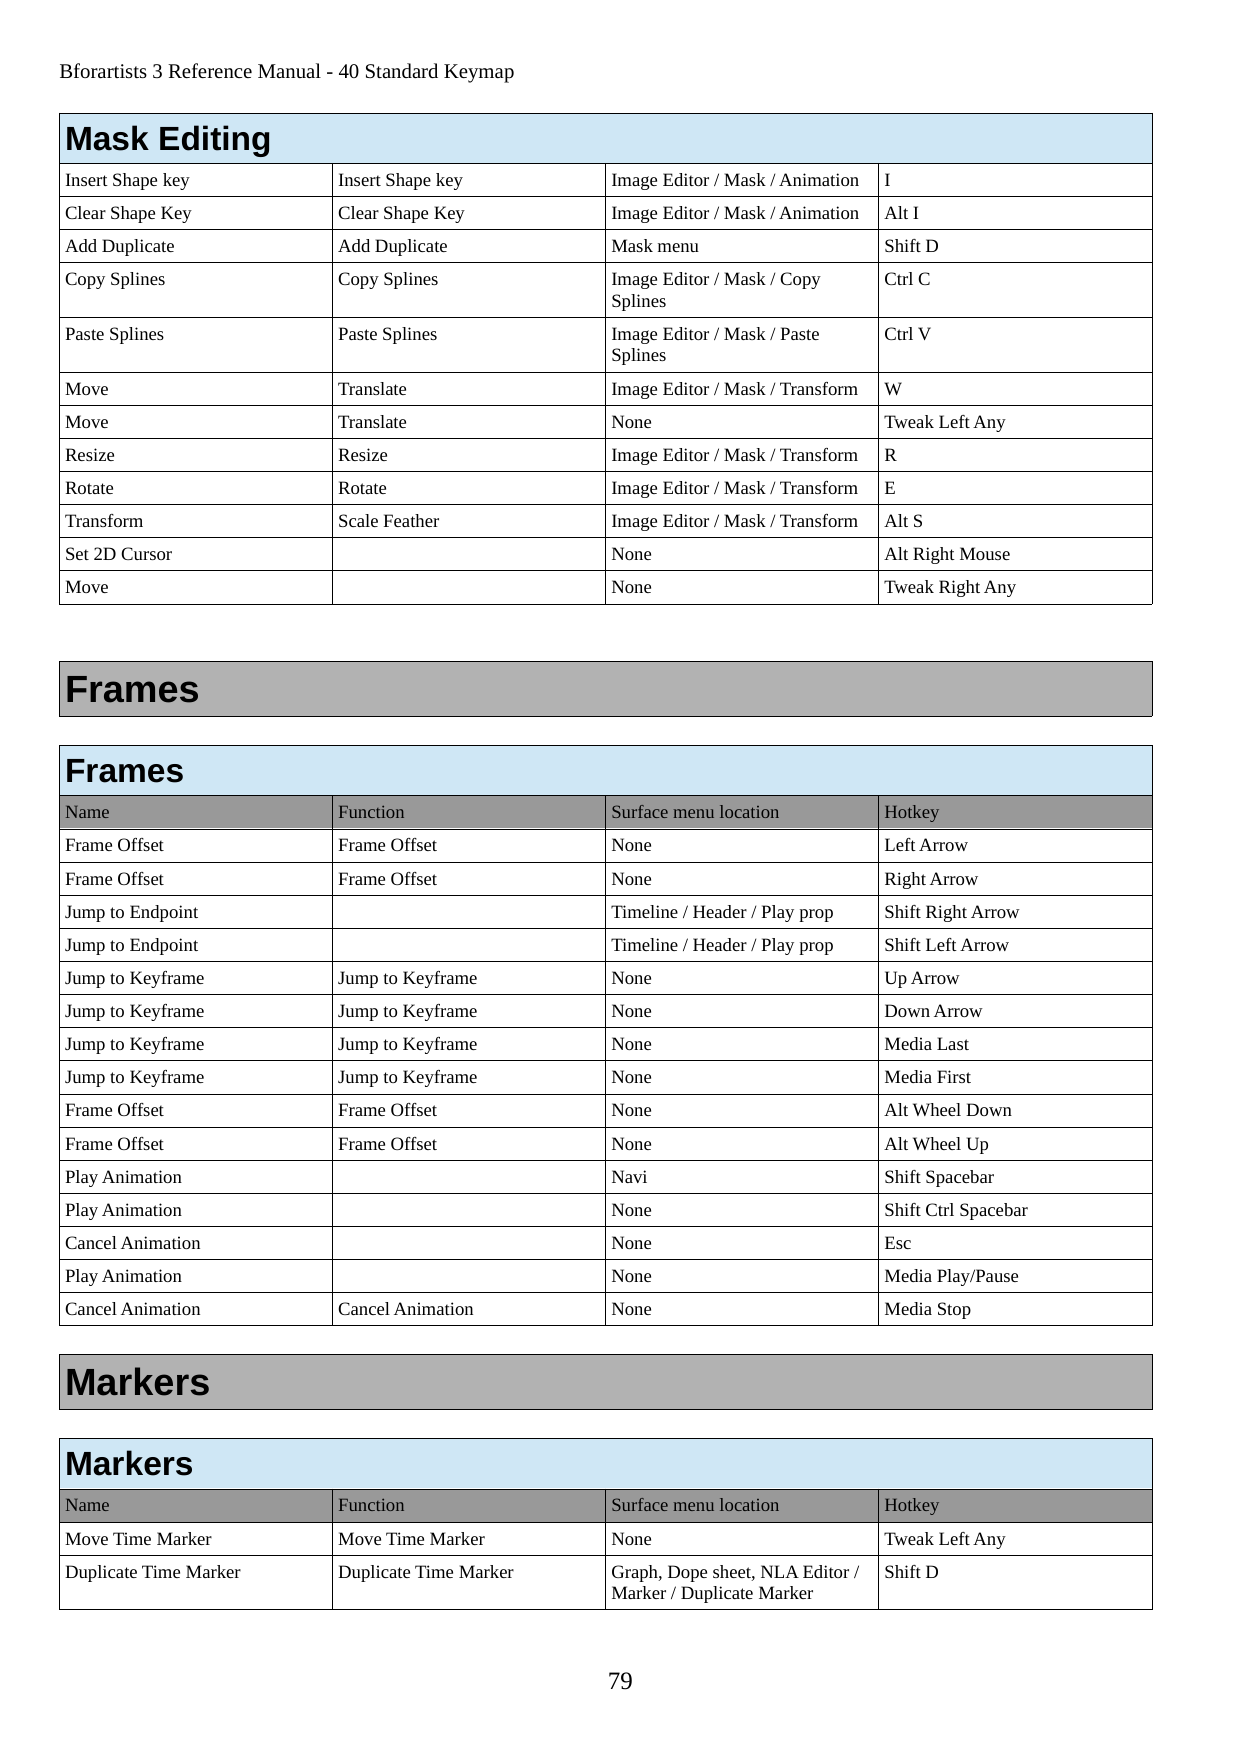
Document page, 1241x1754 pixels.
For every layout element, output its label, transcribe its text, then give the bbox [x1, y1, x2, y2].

table_header Markers [60, 1355, 1152, 1409]
table_cell Paste Splines [333, 318, 605, 372]
table_cell Image Editor / Mask / Transform [606, 472, 878, 504]
table_cell Play Animation [60, 1194, 332, 1226]
table_cell Scale Feather [333, 505, 605, 537]
table_cell Insert Shape key [60, 164, 332, 196]
table_cell None [606, 995, 878, 1027]
table_cell Function [333, 796, 605, 828]
table_cell E [879, 472, 1152, 504]
table_cell Frame Offset [60, 863, 332, 895]
table_cell Move Time Marker [333, 1523, 605, 1555]
table_cell Image Editor / Mask / Copy Splines [606, 263, 878, 317]
table_cell None [606, 1523, 878, 1555]
table_cell None [606, 538, 878, 570]
table_cell None [606, 1260, 878, 1292]
table_cell [333, 1194, 605, 1226]
table_cell Move [60, 406, 332, 438]
table_cell Play Animation [60, 1260, 332, 1292]
table_cell Ctrl C [879, 263, 1152, 317]
table_cell None [606, 863, 878, 895]
table_cell Hotkey [879, 796, 1152, 828]
table_cell [333, 1161, 605, 1193]
table_cell Translate [333, 406, 605, 438]
table_cell Image Editor / Mask / Transform [606, 505, 878, 537]
table_cell Move Time Marker [60, 1523, 332, 1555]
table_cell Shift Ctrl Spacebar [879, 1194, 1152, 1226]
table_cell Clear Shape Key [60, 197, 332, 229]
table_cell Move [60, 373, 332, 405]
table_cell Cancel Animation [60, 1293, 332, 1325]
table_cell [333, 538, 605, 570]
table_cell Add Duplicate [333, 230, 605, 262]
table_cell Frame Offset [333, 1128, 605, 1160]
table_cell Name [60, 1490, 332, 1522]
table_cell Move [60, 571, 332, 603]
table_cell None [606, 571, 878, 603]
table_cell Frame Offset [333, 830, 605, 862]
table_cell Set 2D Cursor [60, 538, 332, 570]
table_cell [333, 571, 605, 603]
table_cell Transform [60, 505, 332, 537]
table_cell None [606, 406, 878, 438]
table_cell Jump to Keyframe [333, 1061, 605, 1093]
table_cell Rotate [333, 472, 605, 504]
table_header Markers [60, 1439, 1152, 1488]
table_cell Shift Left Arrow [879, 929, 1152, 961]
table_cell Esc [879, 1227, 1152, 1259]
table_cell Left Arrow [879, 830, 1152, 862]
table_cell Clear Shape Key [333, 197, 605, 229]
table_cell Jump to Keyframe [60, 995, 332, 1027]
table_cell Frame Offset [60, 830, 332, 862]
table_cell Alt S [879, 505, 1152, 537]
table_cell Graph, Dope sheet, NLA Editor / Marker / Duplicate Marker [606, 1556, 878, 1609]
table_cell Translate [333, 373, 605, 405]
table_cell Surface menu location [606, 796, 878, 828]
table_cell Media First [879, 1061, 1152, 1093]
table_cell Ctrl V [879, 318, 1152, 372]
table_cell Frame Offset [333, 1095, 605, 1127]
table_cell Jump to Keyframe [60, 1028, 332, 1060]
table_cell Alt I [879, 197, 1152, 229]
table_cell Duplicate Time Marker [60, 1556, 332, 1609]
table_cell Shift D [879, 230, 1152, 262]
table_cell Jump to Keyframe [60, 1061, 332, 1093]
table_cell Timeline / Header / Play prop [606, 929, 878, 961]
table_cell Jump to Keyframe [60, 962, 332, 994]
table_cell Media Last [879, 1028, 1152, 1060]
table_cell Jump to Keyframe [333, 1028, 605, 1060]
table_cell Resize [333, 439, 605, 471]
table_cell Right Arrow [879, 863, 1152, 895]
table_cell Tweak Left Any [879, 1523, 1152, 1555]
table_cell Image Editor / Mask / Transform [606, 373, 878, 405]
table_cell None [606, 1128, 878, 1160]
table_cell None [606, 830, 878, 862]
table_cell Frame Offset [60, 1128, 332, 1160]
table_cell Cancel Animation [60, 1227, 332, 1259]
table_cell Copy Splines [333, 263, 605, 317]
table_cell Image Editor / Mask / Transform [606, 439, 878, 471]
table_cell None [606, 1028, 878, 1060]
table_cell Image Editor / Mask / Animation [606, 197, 878, 229]
table_cell Frame Offset [60, 1095, 332, 1127]
table_cell Shift Spacebar [879, 1161, 1152, 1193]
table_cell Paste Splines [60, 318, 332, 372]
table_cell Jump to Keyframe [333, 962, 605, 994]
table_cell None [606, 1293, 878, 1325]
table_cell None [606, 1194, 878, 1226]
table_cell Tweak Right Any [879, 571, 1152, 603]
table_cell Image Editor / Mask / Paste Splines [606, 318, 878, 372]
table_cell None [606, 1227, 878, 1259]
table_cell Play Animation [60, 1161, 332, 1193]
table_cell Down Arrow [879, 995, 1152, 1027]
table_cell Copy Splines [60, 263, 332, 317]
table_cell Function [333, 1490, 605, 1522]
table_cell Up Arrow [879, 962, 1152, 994]
table_cell [333, 1227, 605, 1259]
table_cell Shift D [879, 1556, 1152, 1609]
table_cell None [606, 962, 878, 994]
table_cell R [879, 439, 1152, 471]
table_cell Insert Shape key [333, 164, 605, 196]
table_header Frames [60, 662, 1152, 716]
table_header Mask Editing [60, 114, 1152, 163]
table_cell Media Stop [879, 1293, 1152, 1325]
table_cell Tweak Left Any [879, 406, 1152, 438]
table_cell Navi [606, 1161, 878, 1193]
table_header Frames [60, 746, 1152, 795]
table_cell Timeline / Header / Play prop [606, 896, 878, 928]
table_cell None [606, 1095, 878, 1127]
table_cell Media Play/Pause [879, 1260, 1152, 1292]
table_cell Alt Wheel Up [879, 1128, 1152, 1160]
table_cell [333, 896, 605, 928]
table_cell Add Duplicate [60, 230, 332, 262]
table_cell W [879, 373, 1152, 405]
table_cell Shift Right Arrow [879, 896, 1152, 928]
table_cell Resize [60, 439, 332, 471]
table_cell Duplicate Time Marker [333, 1556, 605, 1609]
table_cell Mask menu [606, 230, 878, 262]
table_cell I [879, 164, 1152, 196]
table_cell None [606, 1061, 878, 1093]
table_cell Hotkey [879, 1490, 1152, 1522]
table_cell Alt Wheel Down [879, 1095, 1152, 1127]
table_cell Surface menu location [606, 1490, 878, 1522]
table_cell Cancel Animation [333, 1293, 605, 1325]
table_cell Jump to Endpoint [60, 896, 332, 928]
table_cell [333, 929, 605, 961]
table_cell Jump to Endpoint [60, 929, 332, 961]
table_cell Alt Right Mouse [879, 538, 1152, 570]
table_cell Image Editor / Mask / Animation [606, 164, 878, 196]
table_cell Rotate [60, 472, 332, 504]
table_cell Name [60, 796, 332, 828]
table_cell Jump to Keyframe [333, 995, 605, 1027]
table_cell [333, 1260, 605, 1292]
table_cell Frame Offset [333, 863, 605, 895]
